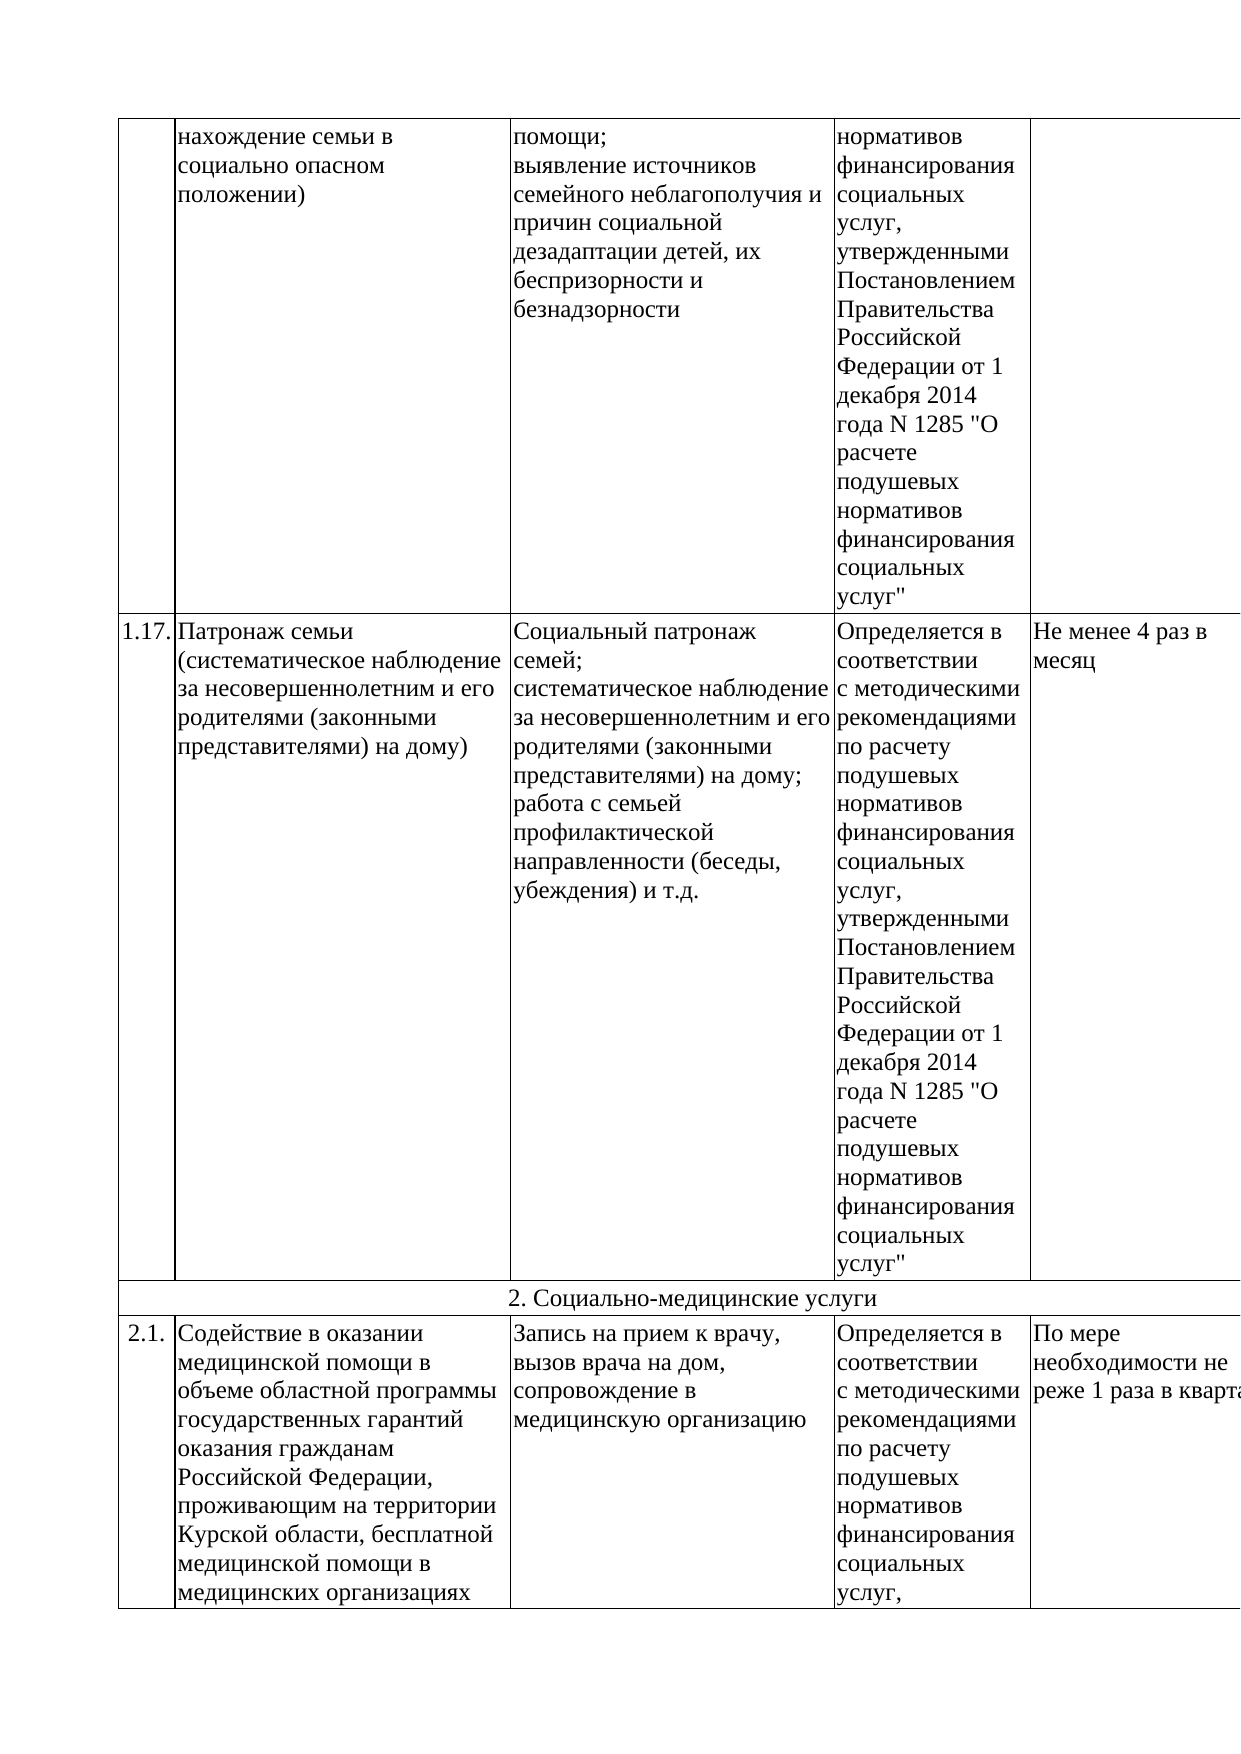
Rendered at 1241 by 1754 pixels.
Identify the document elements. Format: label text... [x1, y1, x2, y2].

table_cell помощи; выявление источников семейного неблагополучия и причин социальной дезадаптации детей, их беспризорности и безнадзорности [511, 119, 834, 613]
table_cell [119, 119, 174, 613]
table_cell Социальный патронаж семей; систематическое наблюдение за несовершеннолетним и его родителями (законными представителями) на дому; работа с семьей профилактической направленности (беседы, убеждения) и т.д. [511, 614, 834, 1280]
table_cell нормативов финансирования социальных услуг, утвержденными Постановлением Правительства Российской Федерации от 1 декабря 2014 года N 1285 "О расчете подушевых нормативов финансирования социальных услуг" [835, 119, 1030, 613]
table_cell 2.1. [119, 1316, 174, 1608]
table_cell Запись на прием к врачу, вызов врача на дом, сопровождение в медицинскую организацию [511, 1316, 834, 1608]
table_cell Патронаж семьи (систематическое наблюдение за несовершеннолетним и его родителями (законными представителями) на дому) [176, 614, 510, 1280]
table_cell [1031, 119, 1240, 613]
table_cell Определяется в соответствии с методическими рекомендациями по расчету подушевых нормативов финансирования социальных услуг, [835, 1316, 1030, 1608]
table_cell 1.17. [119, 614, 174, 1280]
table_cell 2. Социально-медицинские услуги [119, 1281, 1240, 1315]
table_cell Определяется в соответствии с методическими рекомендациями по расчету подушевых нормативов финансирования социальных услуг, утвержденными Постановлением Правительства Российской Федерации от 1 декабря 2014 года N 1285 "О расчете подушевых нормативов финансирования социальных услуг" [835, 614, 1030, 1280]
table_cell Содействие в оказании медицинской помощи в объеме областной программы государственных гарантий оказания гражданам Российской Федерации, проживающим на территории Курской области, бесплатной медицинской помощи в медицинских организациях [176, 1316, 510, 1608]
table_cell нахождение семьи в социально опасном положении) [176, 119, 510, 613]
table_cell Не менее 4 раз в месяц [1031, 614, 1240, 1280]
table_cell По мере необходимости не реже 1 раза в квартал [1031, 1316, 1240, 1608]
